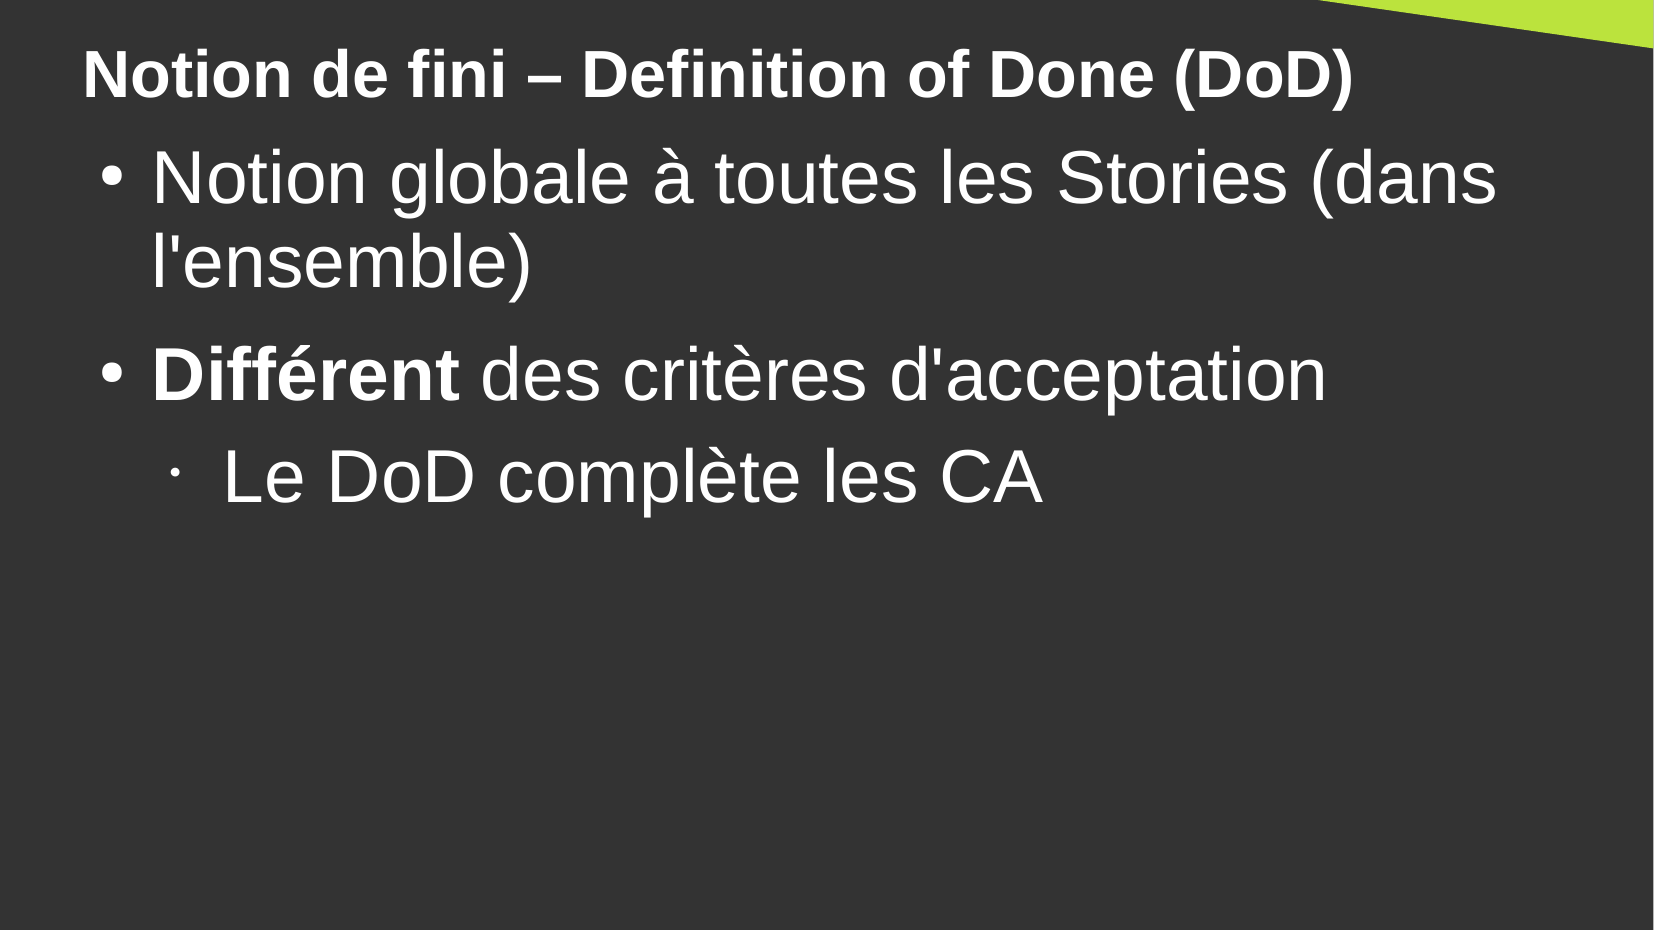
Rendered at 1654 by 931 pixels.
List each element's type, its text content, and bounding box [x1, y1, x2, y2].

title Notion de fini – Definition of Done (DoD) [82, 37, 1571, 122]
text_box [1318, 0, 1654, 49]
list Notion globale à toutes les Stories (dans l'ensemble) Différent des critères d'acceptation Le DoD complète les CA [80, 135, 1620, 777]
